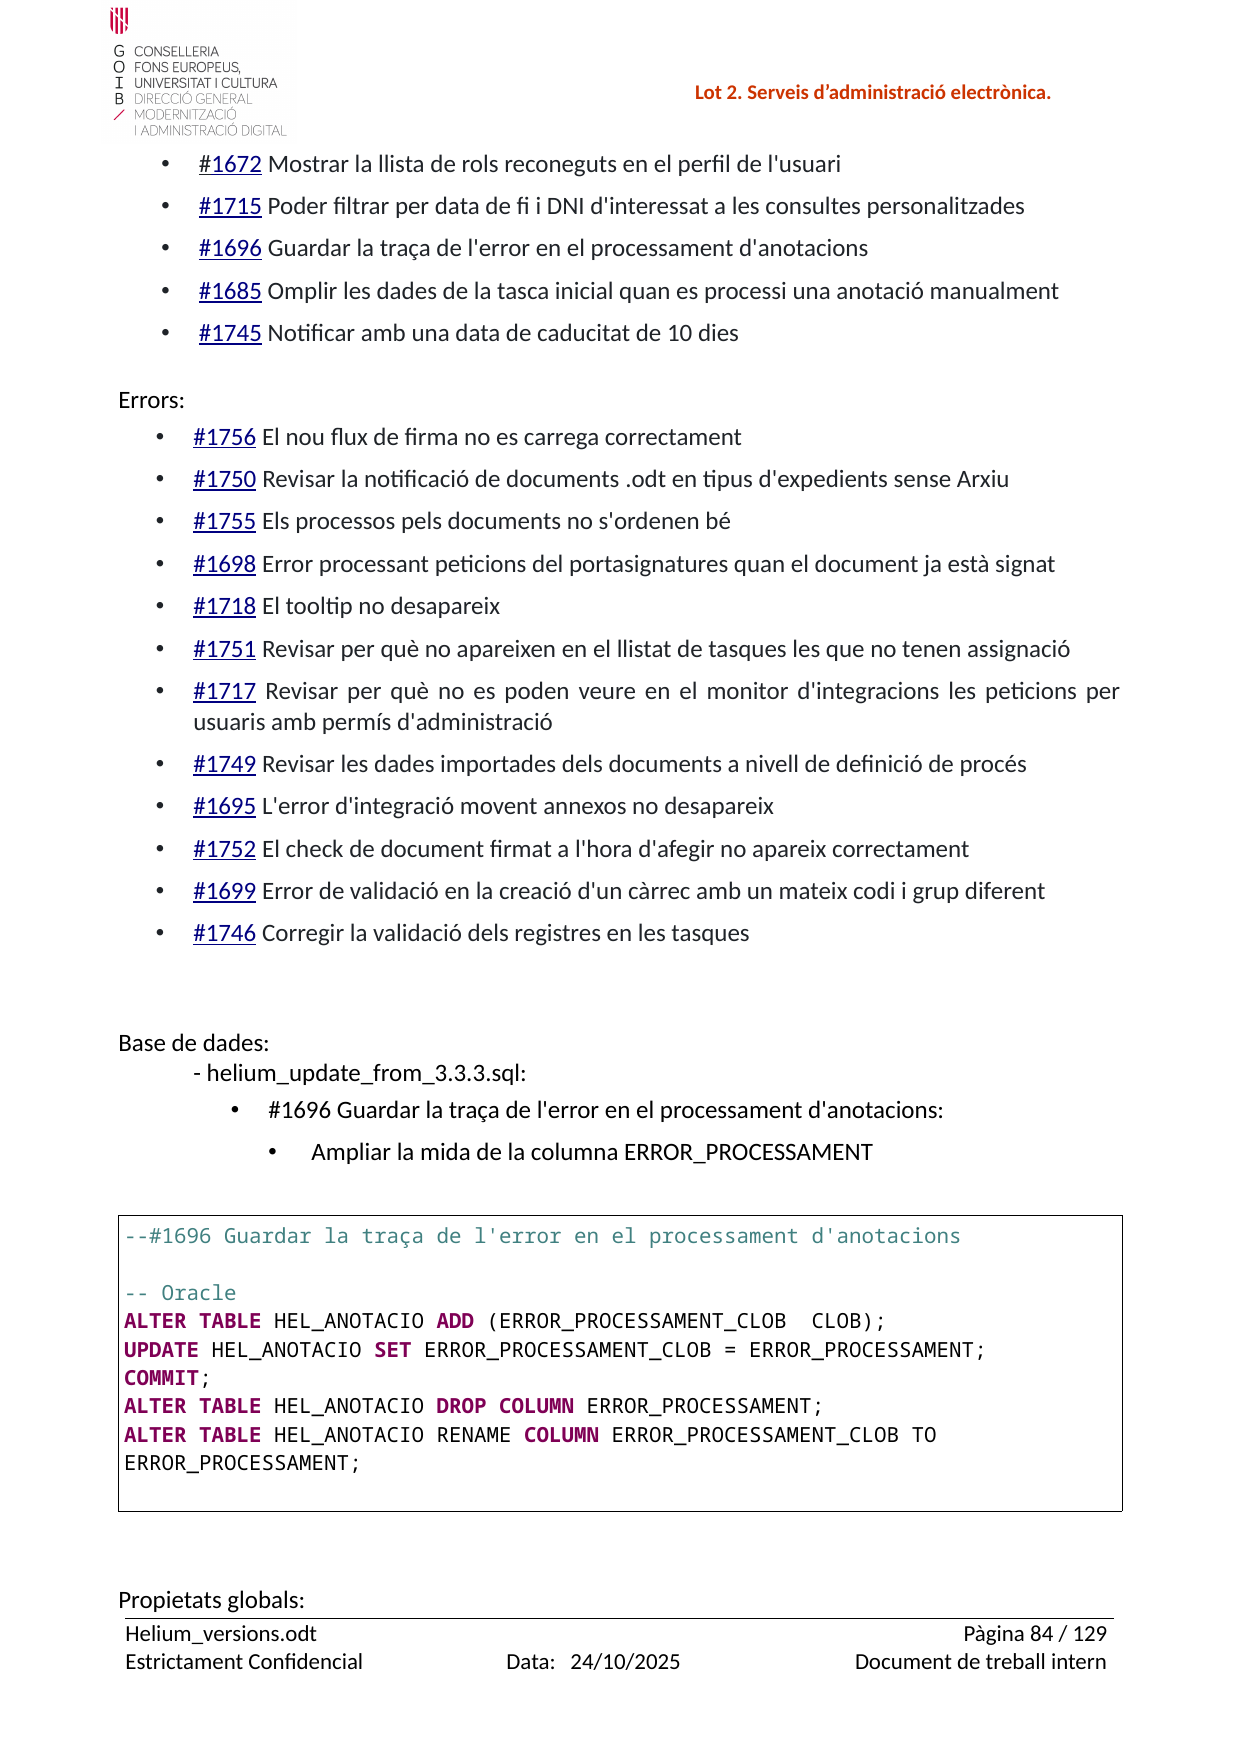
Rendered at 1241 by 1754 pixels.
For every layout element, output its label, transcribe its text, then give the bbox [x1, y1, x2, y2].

list #1749 Revisar les dades importades dels documents a nivell de definició de procés [156, 748, 1122, 778]
table_header --#1696 Guardar la traça de l'error en el processament d'anotacions -- Oracle ALTER TABLE HEL_ANOTACIO ADD (ERROR_PROCESSAMENT_CLOB CLOB); UPDATE HEL_ANOTACIO SET ERROR_PROCESSAMENT_CLOB = ERROR_PROCESSAMENT; COMMIT; ALTER TABLE HEL_ANOTACIO DROP COLUMN ERROR_PROCESSAMENT; ALTER TABLE HEL_ANOTACIO RENAME COLUMN ERROR_PROCESSAMENT_CLOB TO ERROR_PROCESSAMENT; [119, 1216, 1122, 1511]
list #1696 Guardar la traça de l'error en el processament d'anotacions [161, 232, 1122, 263]
text Base de dades: [118, 1027, 1122, 1057]
picture [100, 0, 297, 144]
list #1695 L'error d'integració movent annexos no desapareix [156, 790, 1122, 821]
list #1717 Revisar per què no es poden veure en el monitor d'integracions les peticions per usuaris amb permís d'administració [156, 675, 1122, 736]
list #1751 Revisar per què no apareixen en el llistat de tasques les que no tenen assignació [156, 633, 1122, 663]
list #1718 El tooltip no desapareix [156, 590, 1122, 621]
list #1750 Revisar la notificació de documents .odt en tipus d'expedients sense Arxiu [156, 463, 1122, 494]
text Propietats globals: [118, 1584, 1122, 1615]
list #1715 Poder filtrar per data de fi i DNI d'interessat a les consultes personalitzades [161, 190, 1122, 221]
list #1698 Error processant peticions del portasignatures quan el document ja està signat [156, 548, 1122, 578]
list Ampliar la mida de la columna ERROR_PROCESSAMENT [268, 1136, 1122, 1167]
list #1752 El check de document firmat a l'hora d'afegir no apareix correctament [156, 833, 1122, 863]
list #1685 Omplir les dades de la tasca inicial quan es processi una anotació manualment [161, 275, 1122, 305]
list #1672 Mostrar la llista de rols reconeguts en el perfil de l'usuari [161, 148, 1122, 178]
list #1745 Notificar amb una data de caducitat de 10 dies [161, 317, 1122, 348]
list #1755 Els processos pels documents no s'ordenen bé [156, 506, 1122, 536]
list #1699 Error de validació en la creació d'un càrrec amb un mateix codi i grup diferent [156, 875, 1122, 906]
list #1696 Guardar la traça de l'error en el processament d'anotacions: [231, 1094, 1122, 1124]
list #1756 El nou flux de firma no es carrega correctament [156, 421, 1122, 451]
list #1746 Corregir la validació dels registres en les tasques [156, 918, 1122, 948]
text - helium_update_from_3.3.3.sql: [118, 1057, 1122, 1088]
text Errors: [118, 384, 1122, 415]
